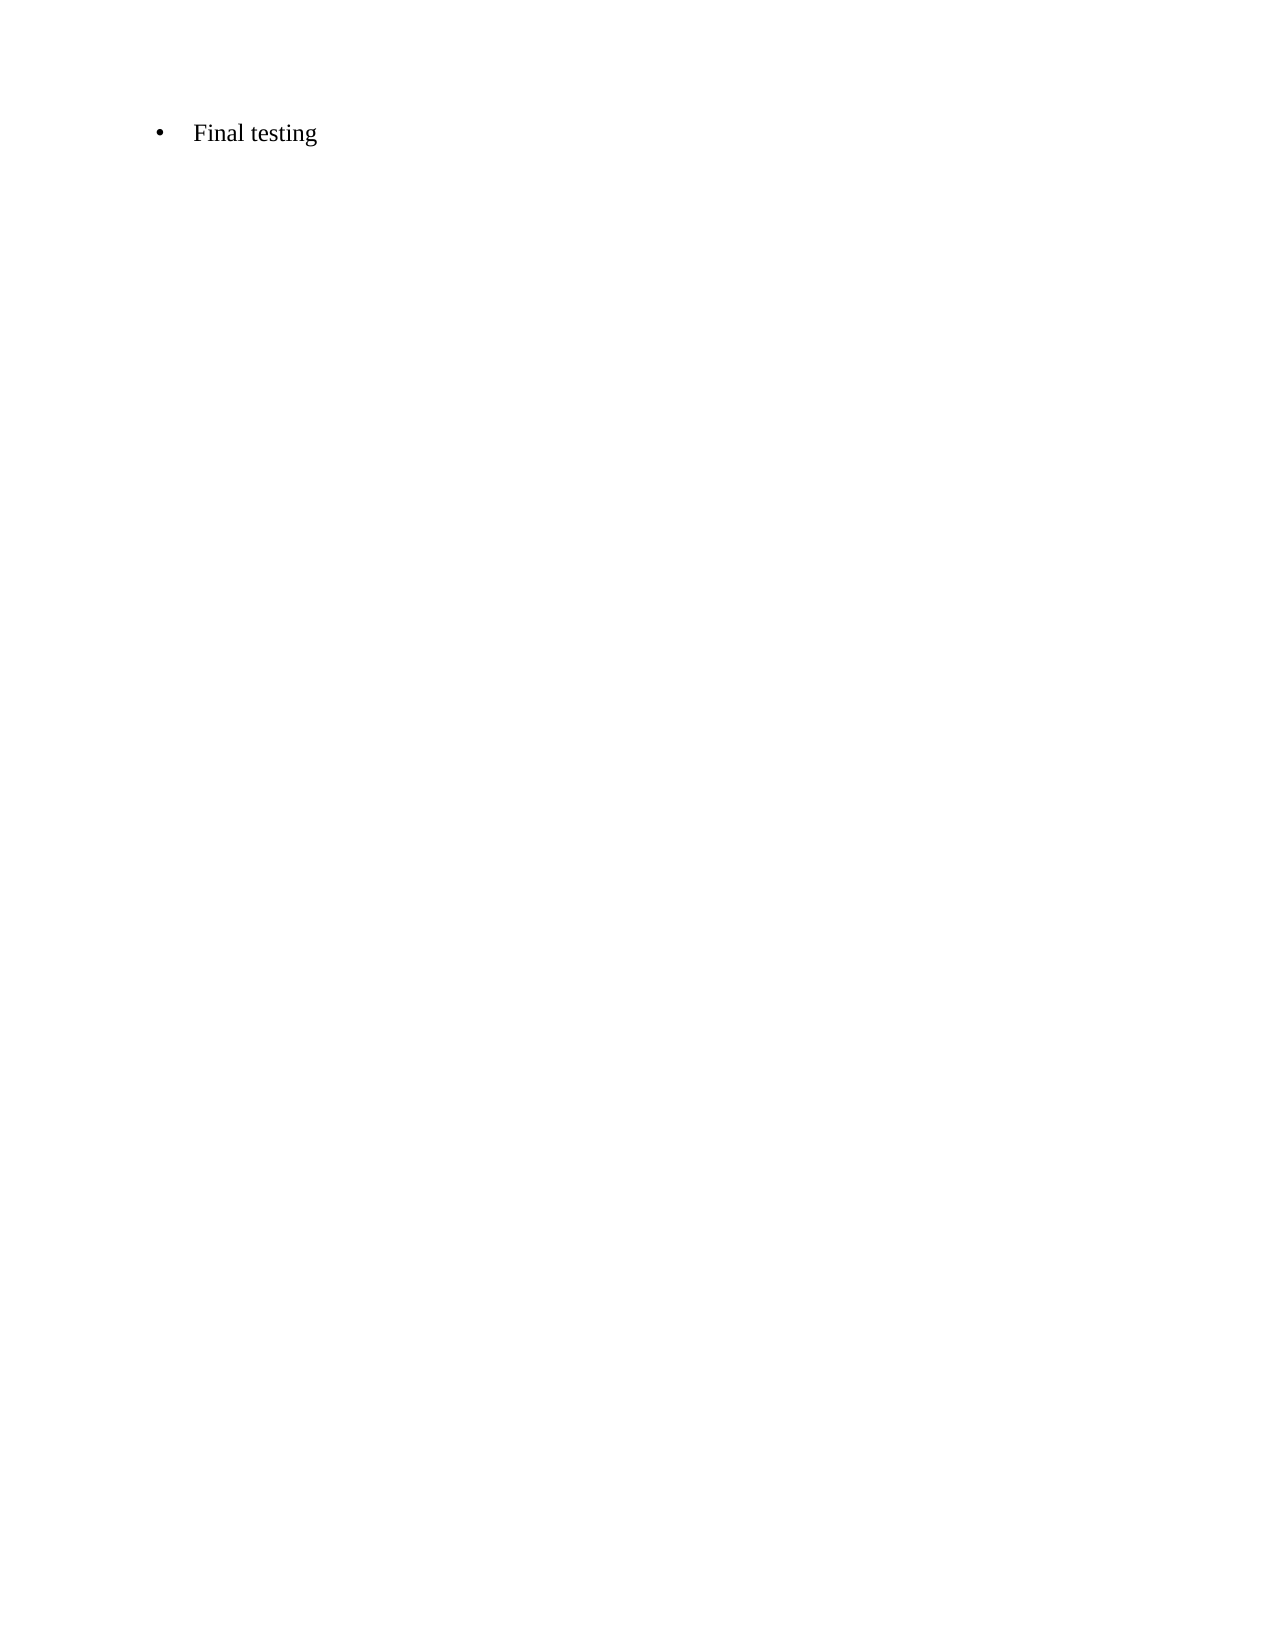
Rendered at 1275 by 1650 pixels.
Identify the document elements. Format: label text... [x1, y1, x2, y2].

list Final testing [156, 118, 1157, 147]
